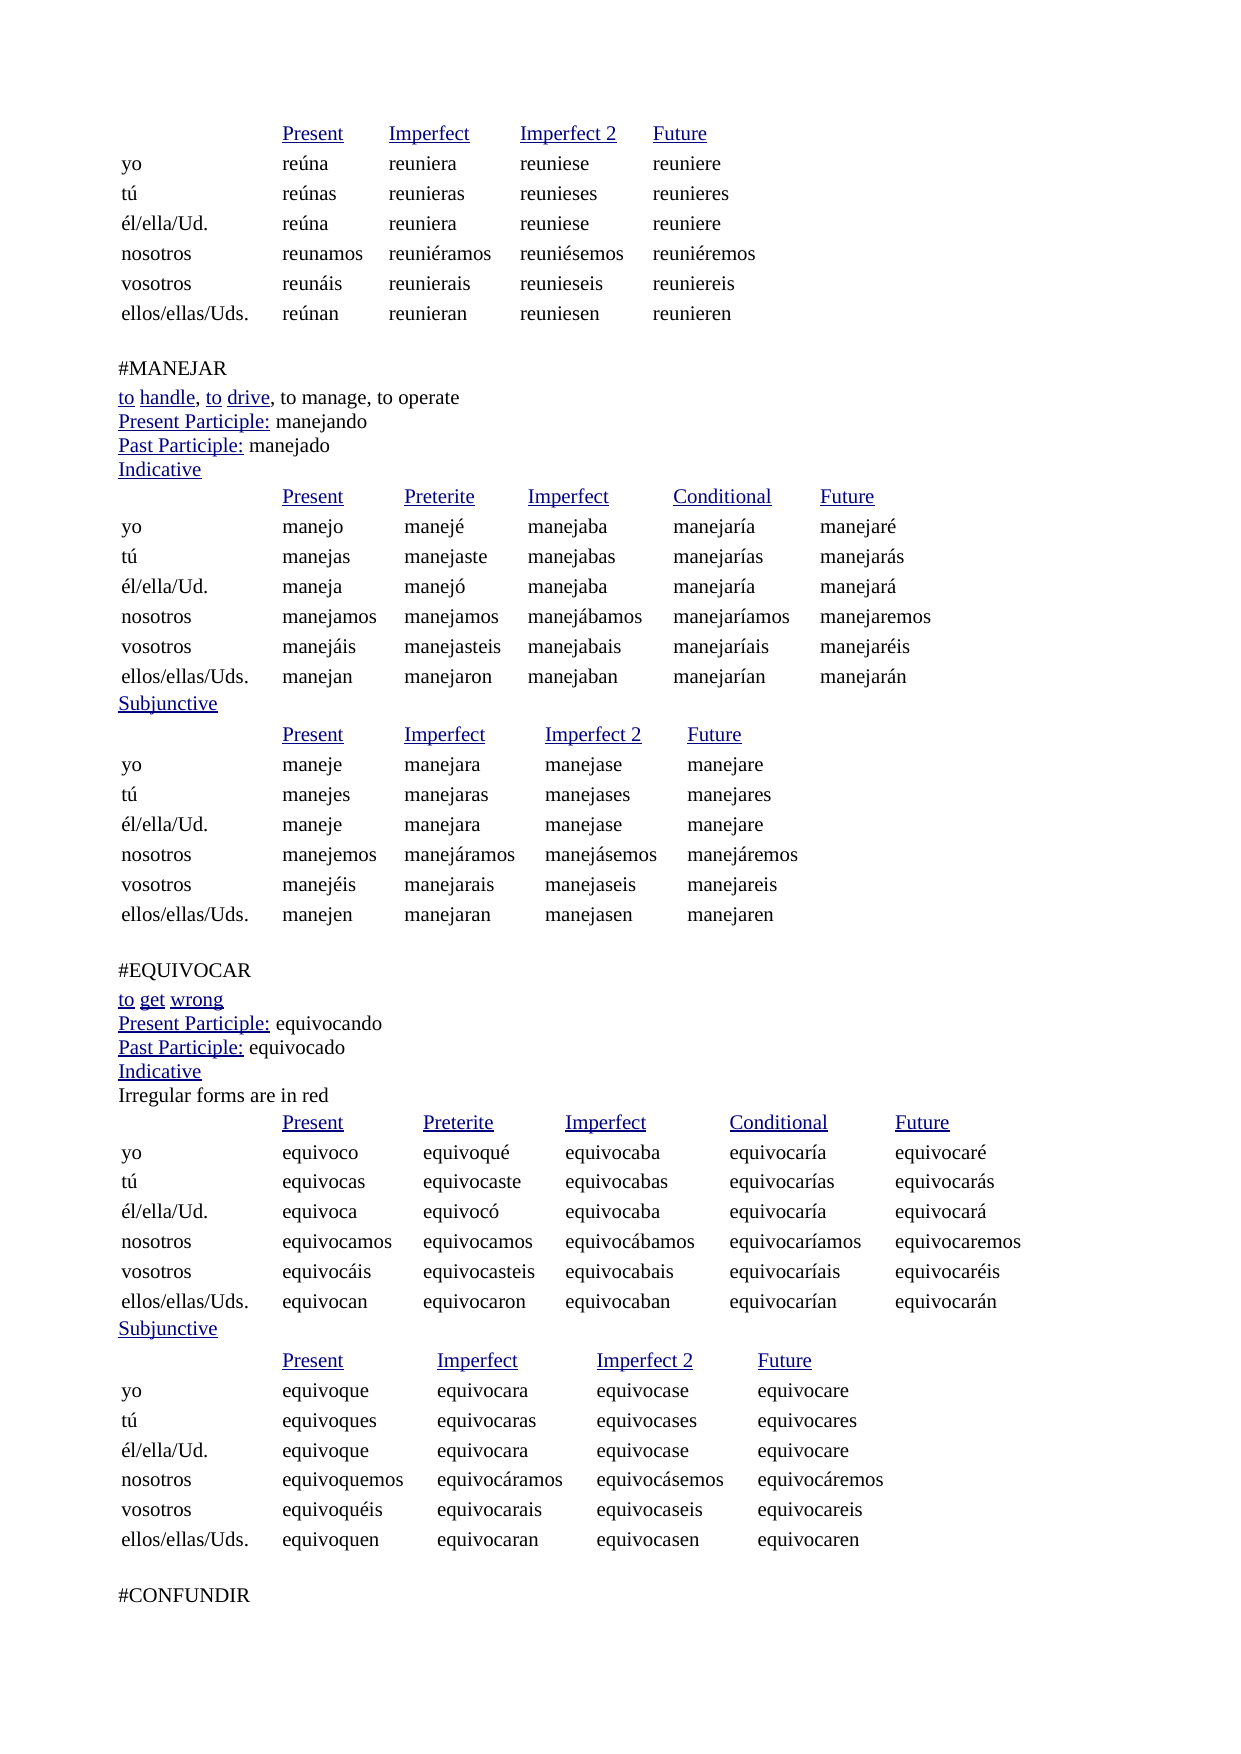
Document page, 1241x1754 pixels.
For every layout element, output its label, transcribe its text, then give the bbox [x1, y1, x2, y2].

table_header Imperfect [434, 1345, 593, 1375]
table_header Preterite [420, 1107, 562, 1137]
text Present Participle: equivocando [118, 1011, 1122, 1034]
table_cell reunáis [279, 268, 386, 297]
table_cell equivocarais [434, 1494, 593, 1524]
table_header [118, 720, 279, 749]
table_cell reunieran [386, 298, 517, 327]
text to get wrong [118, 986, 1122, 1011]
table_cell manejó [401, 571, 525, 601]
table_cell él/ella/Ud. [118, 1435, 279, 1464]
table_cell vosotros [118, 631, 279, 661]
text Subjunctive [118, 691, 1122, 715]
table_header Imperfect [386, 118, 517, 148]
table_cell manejara [401, 749, 542, 779]
table_cell manejabas [525, 541, 670, 571]
table_cell yo [118, 1375, 279, 1405]
table_cell equivocarían [726, 1286, 892, 1316]
table_cell manejabais [525, 631, 670, 661]
table_cell equivocaréis [892, 1256, 1056, 1286]
table_cell equivocaste [420, 1167, 562, 1196]
table_header Present [279, 1107, 420, 1137]
table_cell equivocamos [420, 1226, 562, 1256]
table_cell manejáis [279, 631, 401, 661]
table_cell manejaría [670, 511, 817, 541]
table_cell equivocarán [892, 1286, 1056, 1316]
table_cell manejarías [670, 541, 817, 571]
table_cell equivocaren [755, 1524, 919, 1554]
table_cell ellos/ellas/Uds. [118, 1524, 279, 1554]
table_cell equivocaba [562, 1137, 726, 1167]
table_cell equivoqué [420, 1137, 562, 1167]
table_cell equivocare [755, 1375, 919, 1405]
table_cell reuniereis [650, 268, 786, 297]
table_cell equivoquemos [279, 1465, 434, 1494]
table_header Preterite [401, 481, 525, 511]
table_cell manejase [542, 749, 684, 779]
table_cell reunieseis [517, 268, 650, 297]
table_header [118, 118, 279, 148]
text #CONFUNDIR [118, 1583, 1122, 1607]
table_cell equivocaban [562, 1286, 726, 1316]
text Present Participle: manejando [118, 409, 1122, 433]
table_header Imperfect [525, 481, 670, 511]
table_cell equivocó [420, 1196, 562, 1226]
text Irregular forms are in red [118, 1083, 1122, 1107]
table_cell tú [118, 1405, 279, 1434]
table_cell tú [118, 779, 279, 809]
table_cell yo [118, 148, 279, 178]
table_cell manejas [279, 541, 401, 571]
table_cell reunieras [386, 178, 517, 208]
table_cell él/ella/Ud. [118, 1196, 279, 1226]
table_cell manejáramos [401, 839, 542, 869]
table_cell manejaras [401, 779, 542, 809]
table_cell manejarían [670, 661, 817, 691]
table_cell manejaron [401, 661, 525, 691]
table_cell equivoques [279, 1405, 434, 1434]
table_cell manejaréis [817, 631, 962, 661]
table_cell reuniéremos [650, 238, 786, 268]
table_cell equivocaré [892, 1137, 1056, 1167]
table_cell manejaría [670, 571, 817, 601]
table_cell equivocase [594, 1435, 754, 1464]
table_cell reuniera [386, 208, 517, 238]
table_cell equivocara [434, 1375, 593, 1405]
table_header Imperfect [562, 1107, 726, 1137]
table_cell equivocaría [726, 1196, 892, 1226]
table_cell equivocaba [562, 1196, 726, 1226]
table_cell nosotros [118, 1226, 279, 1256]
table_cell equivoque [279, 1435, 434, 1464]
table_header [118, 481, 279, 511]
table_cell reuniera [386, 148, 517, 178]
table_header Present [279, 118, 386, 148]
text Past Participle: equivocado [118, 1034, 1122, 1059]
table_cell nosotros [118, 601, 279, 631]
text #MANEJAR [118, 356, 1122, 380]
table_cell reúna [279, 208, 386, 238]
text #EQUIVOCAR [118, 958, 1122, 982]
text Subjunctive [118, 1316, 1122, 1340]
table_cell manejares [684, 779, 829, 809]
table_cell equivocamos [279, 1226, 420, 1256]
table_cell equivocara [434, 1435, 593, 1464]
table_cell equivocarías [726, 1167, 892, 1196]
table_cell reuniese [517, 208, 650, 238]
table_cell equivocases [594, 1405, 754, 1434]
table_cell equivocaseis [594, 1494, 754, 1524]
table_cell equivocáramos [434, 1465, 593, 1494]
table_cell manejáremos [684, 839, 829, 869]
table_cell ellos/ellas/Uds. [118, 1286, 279, 1316]
table_cell equivoquéis [279, 1494, 434, 1524]
table_cell equivocaron [420, 1286, 562, 1316]
table_cell vosotros [118, 1256, 279, 1286]
table_cell reuniéramos [386, 238, 517, 268]
table_cell equivoque [279, 1375, 434, 1405]
table_cell manejaste [401, 541, 525, 571]
table_header [118, 1107, 279, 1137]
table_cell manejareis [684, 869, 829, 899]
table_header Present [279, 720, 401, 749]
table_cell equivocaríamos [726, 1226, 892, 1256]
table_cell manejaba [525, 571, 670, 601]
table_cell equivocarás [892, 1167, 1056, 1196]
table_cell manejases [542, 779, 684, 809]
table_cell yo [118, 749, 279, 779]
table_header Imperfect 2 [594, 1345, 754, 1375]
table_cell reunierais [386, 268, 517, 297]
table_header Future [892, 1107, 1056, 1137]
table_cell él/ella/Ud. [118, 208, 279, 238]
table_cell tú [118, 178, 279, 208]
table_header Future [755, 1345, 919, 1375]
table_cell manejaren [684, 899, 829, 929]
table_cell equivocas [279, 1167, 420, 1196]
table_cell nosotros [118, 238, 279, 268]
table_header Conditional [726, 1107, 892, 1137]
table_cell manejare [684, 809, 829, 839]
table_cell equivocásemos [594, 1465, 754, 1494]
table_header Imperfect 2 [542, 720, 684, 749]
table_cell yo [118, 1137, 279, 1167]
table_cell equivocaras [434, 1405, 593, 1434]
table_cell manejará [817, 571, 962, 601]
table_cell manejábamos [525, 601, 670, 631]
table_cell equivocase [594, 1375, 754, 1405]
table_cell reuniere [650, 208, 786, 238]
table_cell manejaríamos [670, 601, 817, 631]
table_cell equivocáis [279, 1256, 420, 1286]
table_cell manejara [401, 809, 542, 839]
table_cell equivocasen [594, 1524, 754, 1554]
table_cell manejéis [279, 869, 401, 899]
table_cell equivocáremos [755, 1465, 919, 1494]
table_cell él/ella/Ud. [118, 571, 279, 601]
table_cell manejaba [525, 511, 670, 541]
table_cell manejamos [401, 601, 525, 631]
table_cell equivocan [279, 1286, 420, 1316]
table_cell manejasen [542, 899, 684, 929]
table_cell manejaríais [670, 631, 817, 661]
table_cell maneja [279, 571, 401, 601]
table_cell reuniesen [517, 298, 650, 327]
table_cell manejásemos [542, 839, 684, 869]
table_cell equivocabais [562, 1256, 726, 1286]
table_cell tú [118, 541, 279, 571]
table_cell manejaré [817, 511, 962, 541]
text to handle, to drive, to manage, to operate [118, 385, 1122, 409]
table_cell equivocabas [562, 1167, 726, 1196]
table_cell manejasteis [401, 631, 525, 661]
table_cell equivocares [755, 1405, 919, 1434]
table_cell ellos/ellas/Uds. [118, 661, 279, 691]
table_cell equivocaremos [892, 1226, 1056, 1256]
table_cell manejare [684, 749, 829, 779]
table_cell reuniese [517, 148, 650, 178]
table_cell nosotros [118, 839, 279, 869]
table_cell manejemos [279, 839, 401, 869]
table_cell equivocaríais [726, 1256, 892, 1286]
table_cell yo [118, 511, 279, 541]
table_cell reúnas [279, 178, 386, 208]
table_header [118, 1345, 279, 1375]
table_cell vosotros [118, 869, 279, 899]
table_cell manejamos [279, 601, 401, 631]
table_cell manejaban [525, 661, 670, 691]
table_cell equivoca [279, 1196, 420, 1226]
table_header Present [279, 1345, 434, 1375]
text Past Participle: manejado [118, 433, 1122, 457]
table_cell reúna [279, 148, 386, 178]
table_cell manejaran [401, 899, 542, 929]
text Indicative [118, 457, 1122, 481]
table_cell vosotros [118, 268, 279, 297]
table_cell reunieres [650, 178, 786, 208]
table_cell equivocaría [726, 1137, 892, 1167]
table_cell ellos/ellas/Uds. [118, 899, 279, 929]
table_header Future [817, 481, 962, 511]
table_cell él/ella/Ud. [118, 809, 279, 839]
table_cell equivocará [892, 1196, 1056, 1226]
table_cell manejaseis [542, 869, 684, 899]
table_cell equivoco [279, 1137, 420, 1167]
table_header Imperfect [401, 720, 542, 749]
table_cell reuniésemos [517, 238, 650, 268]
table_cell manejo [279, 511, 401, 541]
table_cell reúnan [279, 298, 386, 327]
table_cell manejarás [817, 541, 962, 571]
table_cell maneje [279, 749, 401, 779]
table_header Future [650, 118, 786, 148]
table_cell equivocaran [434, 1524, 593, 1554]
table_cell tú [118, 1167, 279, 1196]
table_cell equivocareis [755, 1494, 919, 1524]
table_cell manejé [401, 511, 525, 541]
table_header Conditional [670, 481, 817, 511]
table_cell reunieses [517, 178, 650, 208]
table_cell manejen [279, 899, 401, 929]
table_cell manejaremos [817, 601, 962, 631]
table_cell equivocábamos [562, 1226, 726, 1256]
table_cell reunieren [650, 298, 786, 327]
table_cell equivocare [755, 1435, 919, 1464]
table_cell nosotros [118, 1465, 279, 1494]
table_header Imperfect 2 [517, 118, 650, 148]
text Indicative [118, 1059, 1122, 1083]
table_cell equivoquen [279, 1524, 434, 1554]
table_header Future [684, 720, 829, 749]
table_cell manejarán [817, 661, 962, 691]
table_cell reuniere [650, 148, 786, 178]
table_cell equivocasteis [420, 1256, 562, 1286]
table_cell maneje [279, 809, 401, 839]
table_cell ellos/ellas/Uds. [118, 298, 279, 327]
table_cell manejase [542, 809, 684, 839]
table_cell manejan [279, 661, 401, 691]
table_cell manejarais [401, 869, 542, 899]
table_cell reunamos [279, 238, 386, 268]
table_header Present [279, 481, 401, 511]
table_cell vosotros [118, 1494, 279, 1524]
table_cell manejes [279, 779, 401, 809]
